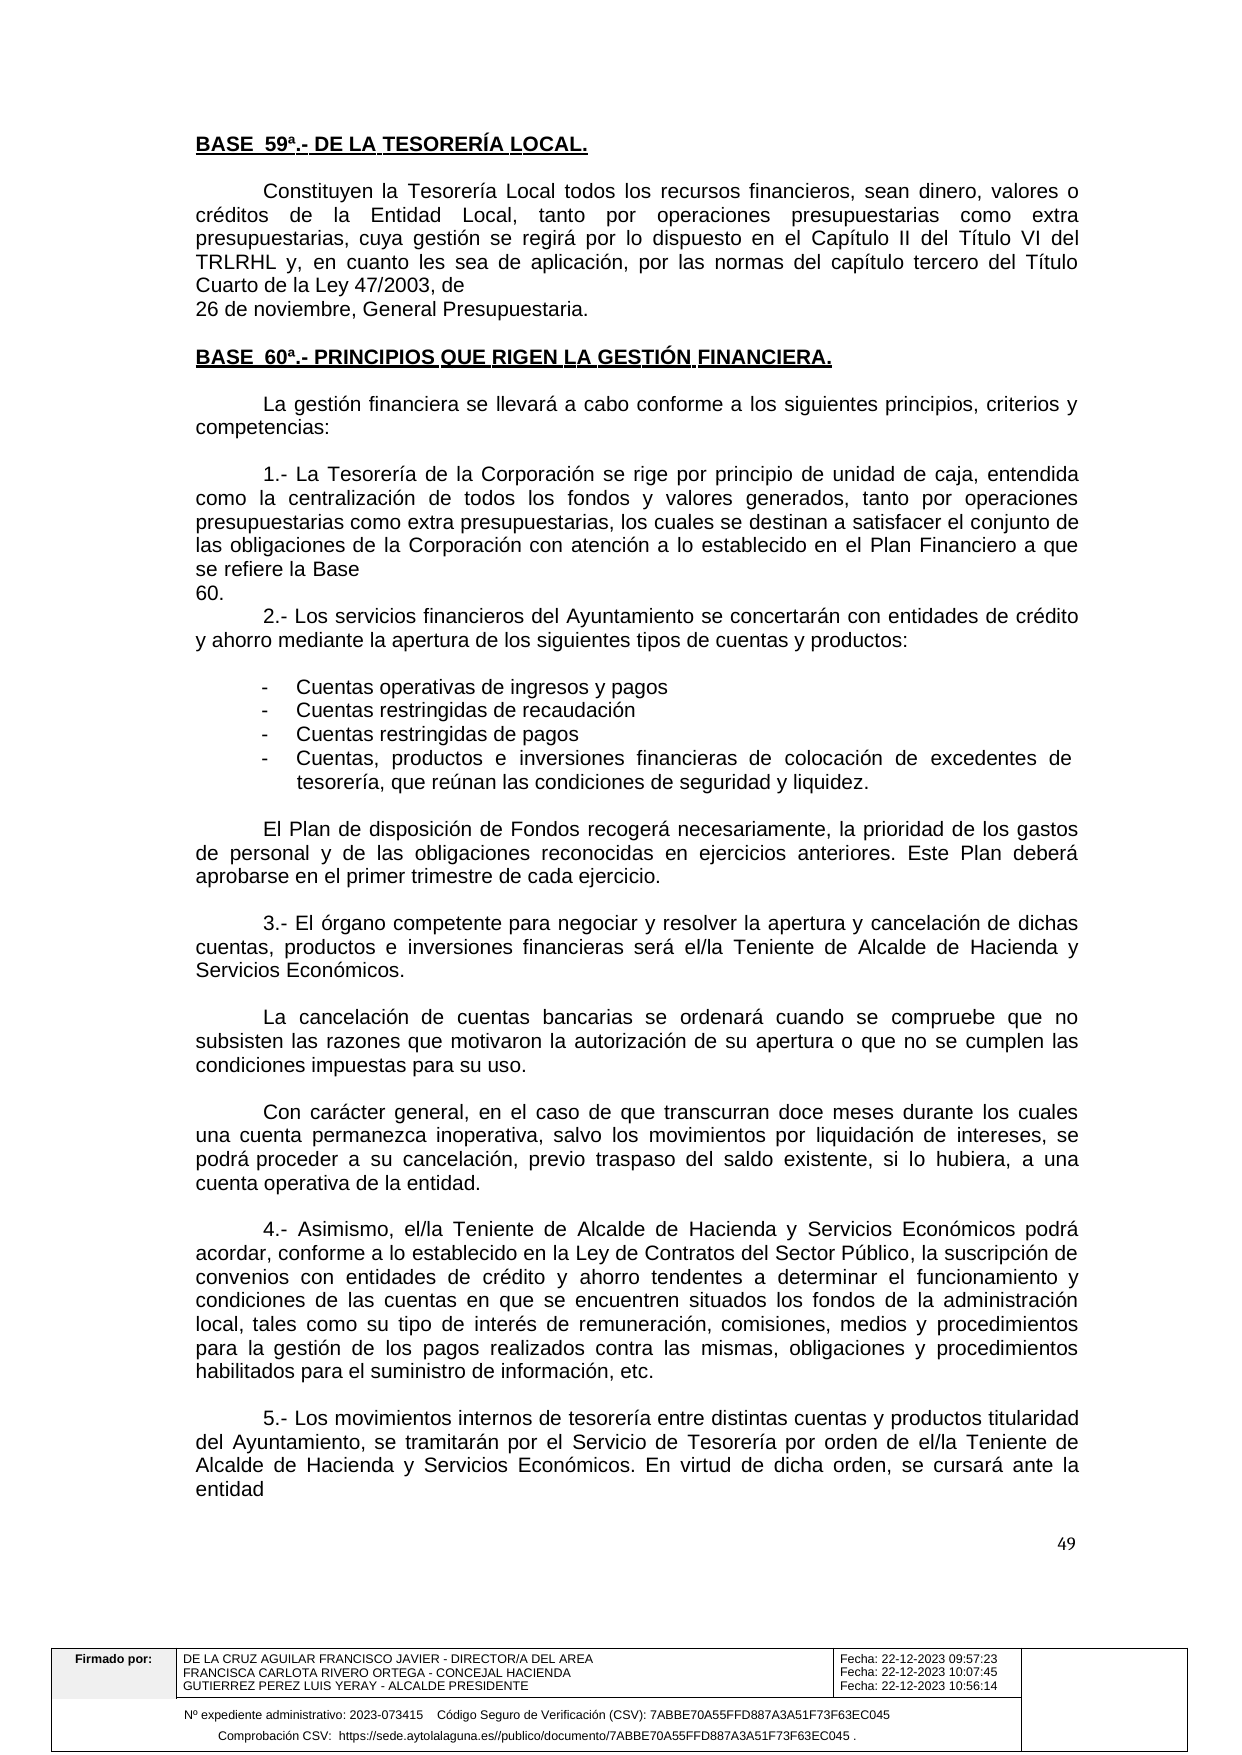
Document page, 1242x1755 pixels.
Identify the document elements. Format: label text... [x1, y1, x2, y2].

text 49 [42, 1533, 1075, 1555]
text - Cuentas restringidas de pagos [261, 723, 1202, 746]
text 60. [195, 581, 1202, 604]
text 4.- Asimismo, el/la Teniente de Alcalde de Hacienda y Servicios Económicos podrá acordar, conforme a lo establecido en la Ley de Contratos del Sector Público, la suscripción de convenios con entidades de crédito y ahorro tendentes a determinar el funcionamiento y condiciones de las cuentas en que se encuentren situados los fondos de la administración local, tales como su tipo de interés de remuneración, comisiones, medios y procedimientos para la gestión de los pagos realizados contra las mismas, obligaciones y procedimientos habilitados para el suministro de información, etc. [195, 1218, 1079, 1383]
table_header Fecha: 22-12-2023 09:57:23 Fecha: 22-12-2023 10:07:45 Fecha: 22-12-2023 10:56:14 [834, 1649, 1021, 1697]
table_header Firmado por: [52, 1649, 176, 1697]
table_header [1022, 1649, 1187, 1751]
text La gestión financiera se llevará a cabo conforme a los siguientes principios, criterios y competencias: [195, 392, 1078, 439]
table_header DE LA CRUZ AGUILAR FRANCISCO JAVIER - DIRECTOR/A DEL AREA FRANCISCA CARLOTA RIVERO ORTEGA - CONCEJAL HACIENDA GUTIERREZ PEREZ LUIS YERAY - ALCALDE PRESIDENTE [177, 1649, 833, 1697]
text Constituyen la Tesorería Local todos los recursos financieros, sean dinero, valores o créditos de la Entidad Local, tanto por operaciones presupuestarias como extra presupuestarias, cuya gestión se regirá por lo dispuesto en el Capítulo II del Título VI del TRLRHL y, en cuanto les sea de aplicación, por las normas del capítulo tercero del Título Cuarto de la Ley 47/2003, de [195, 179, 1079, 297]
text BASE 59ª.- DE LA TESORERÍA LOCAL. [195, 132, 1202, 155]
text 3.- El órgano competente para negociar y resolver la apertura y cancelación de dichas cuentas, productos e inversiones financieras será el/la Teniente de Alcalde de Hacienda y Servicios Económicos. [195, 912, 1078, 983]
text El Plan de disposición de Fondos recogerá necesariamente, la prioridad de los gastos de personal y de las obligaciones reconocidas en ejercicios anteriores. Este Plan deberá aprobarse en el primer trimestre de cada ejercicio. [195, 817, 1079, 888]
text 26 de noviembre, General Presupuestaria. [195, 297, 1202, 321]
text - Cuentas operativas de ingresos y pagos [261, 675, 1202, 699]
text - Cuentas, productos e inversiones financieras de colocación de excedentes de tesorería, que reúnan las condiciones de seguridad y liquidez. [261, 747, 1079, 794]
text 2.- Los servicios financieros del Ayuntamiento se concertarán con entidades de crédito y ahorro mediante la apertura de los siguientes tipos de cuentas y productos: [195, 604, 1079, 652]
text La cancelación de cuentas bancarias se ordenará cuando se compruebe que no subsisten las razones que motivaron la autorización de su apertura o que no se cumplen las condiciones impuestas para su uso. [195, 1006, 1079, 1077]
text BASE 60ª.- PRINCIPIOS QUE RIGEN LA GESTIÓN FINANCIERA. [195, 344, 1202, 368]
text - Cuentas restringidas de recaudación [261, 699, 1202, 723]
table_cell Nº expediente administrativo: 2023-073415 Código Seguro de Verificación (CSV): 7ABBE70A55FFD887A3A51F73F63EC045 Comprobación CSV: https://sede.aytolalaguna.es//publico/documento/7ABBE70A55FFD887A3A51F73F63EC045 . [52, 1698, 1021, 1751]
text 5.- Los movimientos internos de tesorería entre distintas cuentas y productos titularidad del Ayuntamiento, se tramitarán por el Servicio de Tesorería por orden de el/la Teniente de Alcalde de Hacienda y Servicios Económicos. En virtud de dicha orden, se cursará ante la entidad [195, 1407, 1079, 1501]
text 1.- La Tesorería de la Corporación se rige por principio de unidad de caja, entendida como la centralización de todos los fondos y valores generados, tanto por operaciones presupuestarias como extra presupuestarias, los cuales se destinan a satisfacer el conjunto de las obligaciones de la Corporación con atención a lo establecido en el Plan Financiero a que se refiere la Base [195, 463, 1079, 581]
text Con carácter general, en el caso de que transcurran doce meses durante los cuales una cuenta permanezca inoperativa, salvo los movimientos por liquidación de intereses, se podrá proceder a su cancelación, previo traspaso del saldo existente, si lo hubiera, a una cuenta operativa de la entidad. [195, 1100, 1079, 1194]
